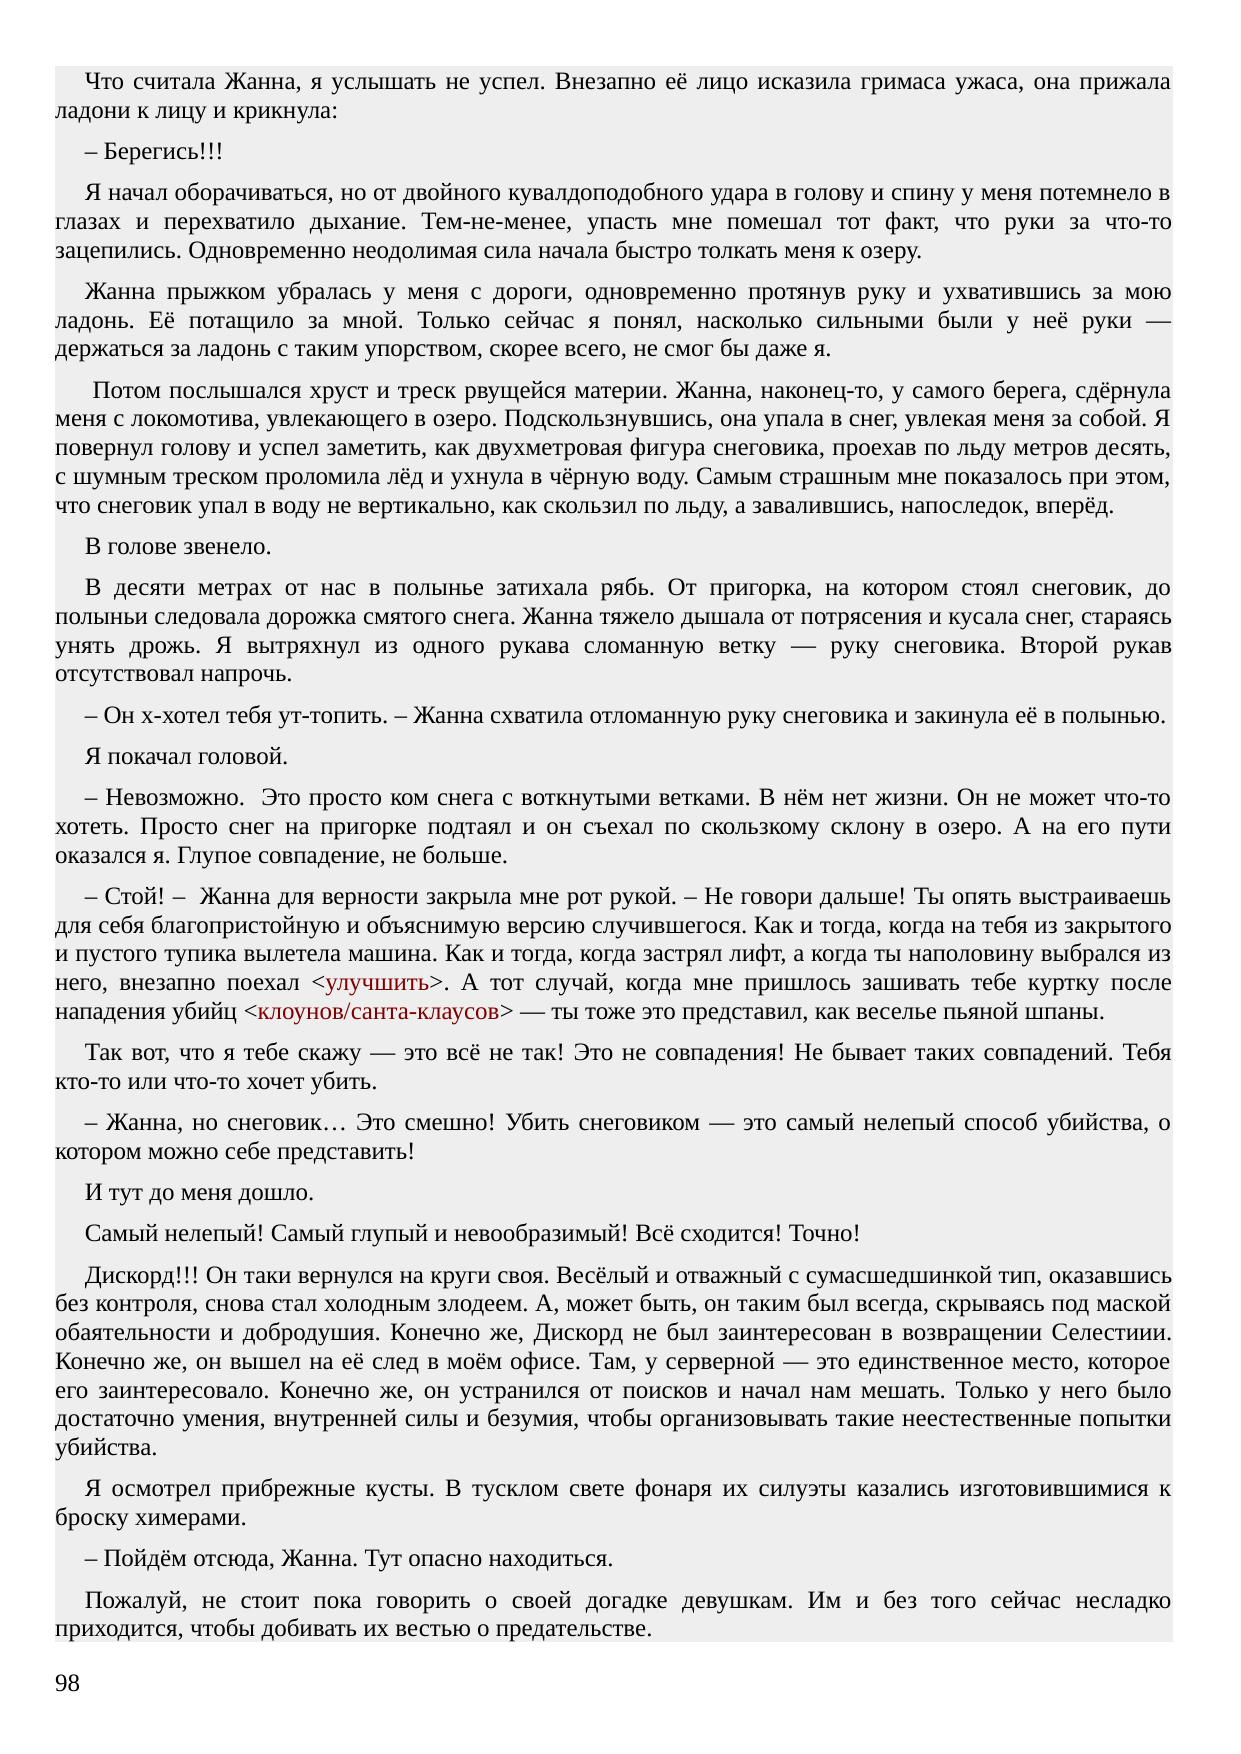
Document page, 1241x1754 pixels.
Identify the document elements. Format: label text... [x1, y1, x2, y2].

text Жанна прыжком убралась у меня с дороги, одновременно протянув руку и ухватившись за мою ладонь. Её потащило за мной. Только сейчас я понял, насколько сильными были у неё руки — держаться за ладонь с таким упорством, скорее всего, не смог бы даже я. [55, 276, 1173, 362]
text – Невозможно. Это просто ком снега с воткнутыми ветками. В нём нет жизни. Он не может что-то хотеть. Просто снег на пригорке подтаял и он съехал по скользкому склону в озеро. А на его пути оказался я. Глупое совпадение, не больше. [55, 782, 1173, 868]
text – Пойдём отсюда, Жанна. Тут опасно находиться. [55, 1543, 1173, 1572]
text – Берегись!!! [55, 136, 1173, 165]
text Дискорд!!! Он таки вернулся на круги своя. Весёлый и отважный с сумасшедшинкой тип, оказавшись без контроля, снова стал холодным злодеем. А, может быть, он таким был всегда, скрываясь под маской обаятельности и добродушия. Конечно же, Дискорд не был заинтересован в возвращении Селестиии. Конечно же, он вышел на её след в моём офисе. Там, у серверной — это единственное место, которое его заинтересовало. Конечно же, он устранился от поисков и начал нам мешать. Только у него было достаточно умения, внутренней силы и безумия, чтобы организовывать такие неестественные попытки убийства. [55, 1260, 1173, 1461]
text И тут до меня дошло. [55, 1177, 1173, 1206]
text Так вот, что я тебе скажу — это всё не так! Это не совпадения! Не бывает таких совпадений. Тебя кто-то или что-то хочет убить. [55, 1037, 1173, 1095]
text Я начал оборачиваться, но от двойного кувалдоподобного удара в голову и спину у меня потемнело в глазах и перехватило дыхание. Тем-не-менее, упасть мне помешал тот факт, что руки за что-то зацепились. Одновременно неодолимая сила начала быстро толкать меня к озеру. [55, 177, 1173, 263]
text Что считала Жанна, я услышать не успел. Внезапно её лицо исказила гримаса ужаса, она прижала ладони к лицу и крикнула: [55, 66, 1173, 123]
text – Он х-хотел тебя ут-топить. – Жанна схватила отломанную руку снеговика и закинула её в полынью. [55, 700, 1173, 728]
text В голове звенело. [55, 531, 1173, 560]
text Я покачал головой. [55, 741, 1173, 770]
text – Жанна, но снеговик… Это смешно! Убить снеговиком — это самый нелепый способ убийства, о котором можно себе представить! [55, 1107, 1173, 1165]
text – Стой! – Жанна для верности закрыла мне рот рукой. – Не говори дальше! Ты опять выстраиваешь для себя благопристойную и объяснимую версию случившегося. Как и тогда, когда на тебя из закрытого и пустого тупика вылетела машина. Как и тогда, когда застрял лифт, а когда ты наполовину выбрался из него, внезапно поехал <улучшить>. А тот случай, когда мне пришлось зашивать тебе куртку после нападения убийц <клоунов/санта-клаусов> — ты тоже это представил, как веселье пьяной шпаны. [55, 881, 1173, 1025]
text Я осмотрел прибрежные кусты. В тусклом свете фонаря их силуэты казались изготовившимися к броску химерами. [55, 1473, 1173, 1531]
text В десяти метрах от нас в полынье затихала рябь. От пригорка, на котором стоял снеговик, до полыньи следовала дорожка смятого снега. Жанна тяжело дышала от потрясения и кусала снег, стараясь унять дрожь. Я вытряхнул из одного рукава сломанную ветку — руку снеговика. Второй рукав отсутствовал напрочь. [55, 572, 1173, 687]
text Пожалуй, не стоит пока говорить о своей догадке девушкам. Им и без того сейчас несладко приходится, чтобы добивать их вестью о предательстве. [55, 1585, 1173, 1642]
text Потом послышался хруст и треск рвущейся материи. Жанна, наконец-то, у самого берега, сдёрнула меня с локомотива, увлекающего в озеро. Подскользнувшись, она упала в снег, увлекая меня за собой. Я повернул голову и успел заметить, как двухметровая фигура снеговика, проехав по льду метров десять, с шумным треском проломила лёд и ухнула в чёрную воду. Самым страшным мне показалось при этом, что снеговик упал в воду не вертикально, как скользил по льду, а завалившись, напоследок, вперёд. [55, 375, 1173, 518]
text Самый нелепый! Самый глупый и невообразимый! Всё сходится! Точно! [55, 1218, 1173, 1247]
